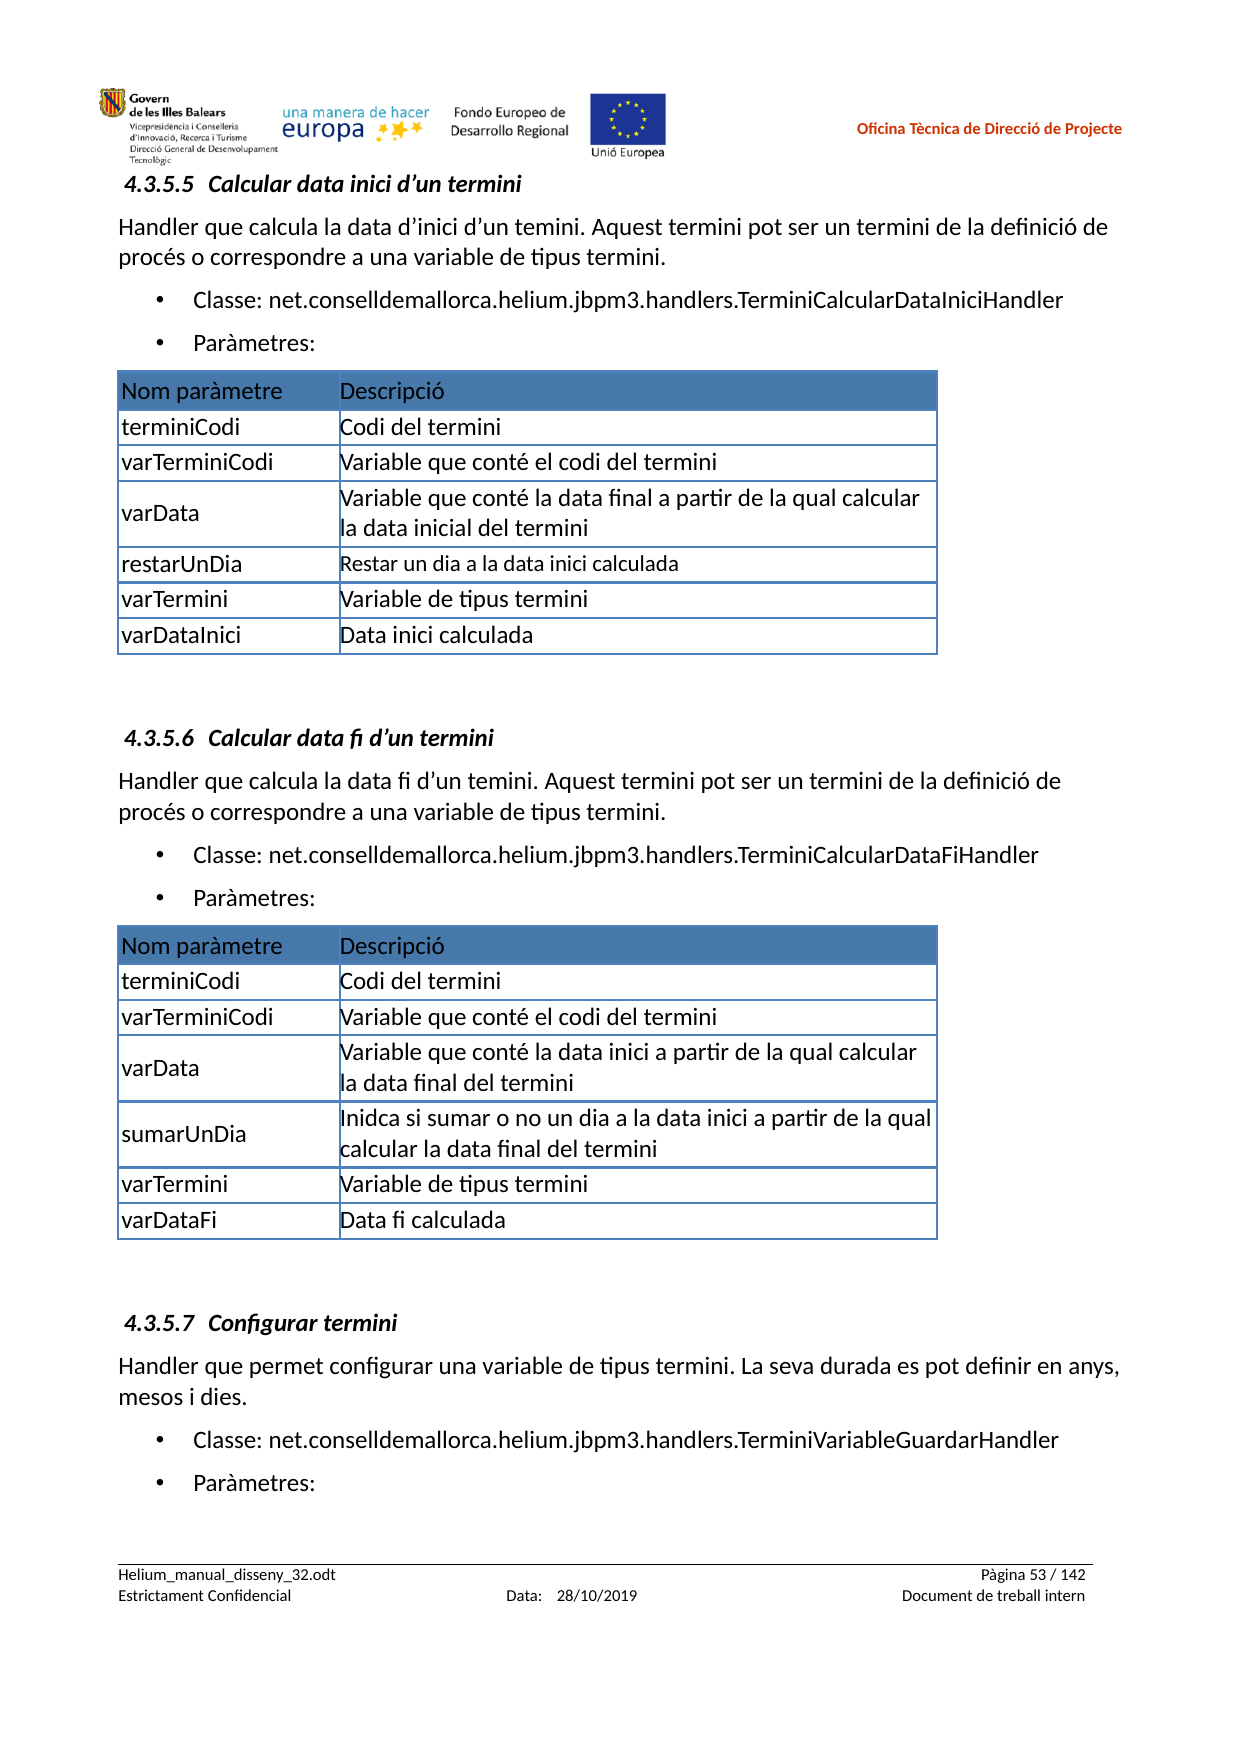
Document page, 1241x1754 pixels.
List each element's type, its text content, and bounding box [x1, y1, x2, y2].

table_cell sumarUnDia [119, 1103, 339, 1166]
list Paràmetres: [156, 1467, 1122, 1497]
text Handler que calcula la data d’inici d’un temini. Aquest termini pot ser un termini de la definició de procés o correspondre a una variable de tipus termini. [118, 211, 1122, 272]
subtitle Configurar termini [118, 1308, 1122, 1338]
table_cell terminiCodi [119, 965, 339, 999]
table_header Descripció [341, 927, 936, 963]
text Handler que permet configurar una variable de tipus termini. La seva durada es pot definir en anys, mesos i dies. [118, 1350, 1122, 1411]
table_cell varData [119, 1036, 339, 1100]
subtitle Calcular data fi d’un termini [118, 722, 1122, 753]
picture [99, 87, 668, 166]
subtitle Calcular data inici d’un termini [118, 168, 1122, 198]
table_cell varDataFi [119, 1204, 339, 1237]
table_cell Variable que conté el codi del termini [341, 1001, 936, 1034]
table_cell varTermini [119, 584, 339, 617]
table_header Nom paràmetre [119, 373, 339, 409]
list Paràmetres: [156, 327, 1122, 358]
table_cell Variable que conté la data inici a partir de la qual calcular la data final del termini [341, 1036, 936, 1100]
list Classe: net.conselldemallorca.helium.jbpm3.handlers.TerminiVariableGuardarHandler [156, 1424, 1122, 1454]
table_cell Data fi calculada [341, 1204, 936, 1237]
table_header Descripció [341, 373, 936, 409]
table_cell restarUnDia [119, 548, 339, 581]
table_cell terminiCodi [119, 411, 339, 444]
table_cell varTermini [119, 1169, 339, 1202]
table_cell varTerminiCodi [119, 446, 339, 480]
list Paràmetres: [156, 882, 1122, 912]
table_cell Variable que conté el codi del termini [341, 446, 936, 480]
list Classe: net.conselldemallorca.helium.jbpm3.handlers.TerminiCalcularDataFiHandler [156, 839, 1122, 869]
table_cell Variable de tipus termini [341, 584, 936, 617]
table_cell varDataInici [119, 619, 339, 652]
table_cell Restar un dia a la data inici calculada [341, 548, 936, 581]
table_cell Codi del termini [341, 965, 936, 999]
list Classe: net.conselldemallorca.helium.jbpm3.handlers.TerminiCalcularDataIniciHandler [156, 284, 1122, 315]
text Handler que calcula la data fi d’un temini. Aquest termini pot ser un termini de la definició de procés o correspondre a una variable de tipus termini. [118, 765, 1122, 826]
table_cell Data inici calculada [341, 619, 936, 652]
table_cell varTerminiCodi [119, 1001, 339, 1034]
table_cell Inidca si sumar o no un dia a la data inici a partir de la qual calcular la data final del termini [341, 1103, 936, 1166]
table_header Nom paràmetre [119, 927, 339, 963]
table_cell Variable de tipus termini [341, 1169, 936, 1202]
table_cell Variable que conté la data final a partir de la qual calcular la data inicial del termini [341, 482, 936, 546]
table_cell Codi del termini [341, 411, 936, 444]
table_cell varData [119, 482, 339, 546]
